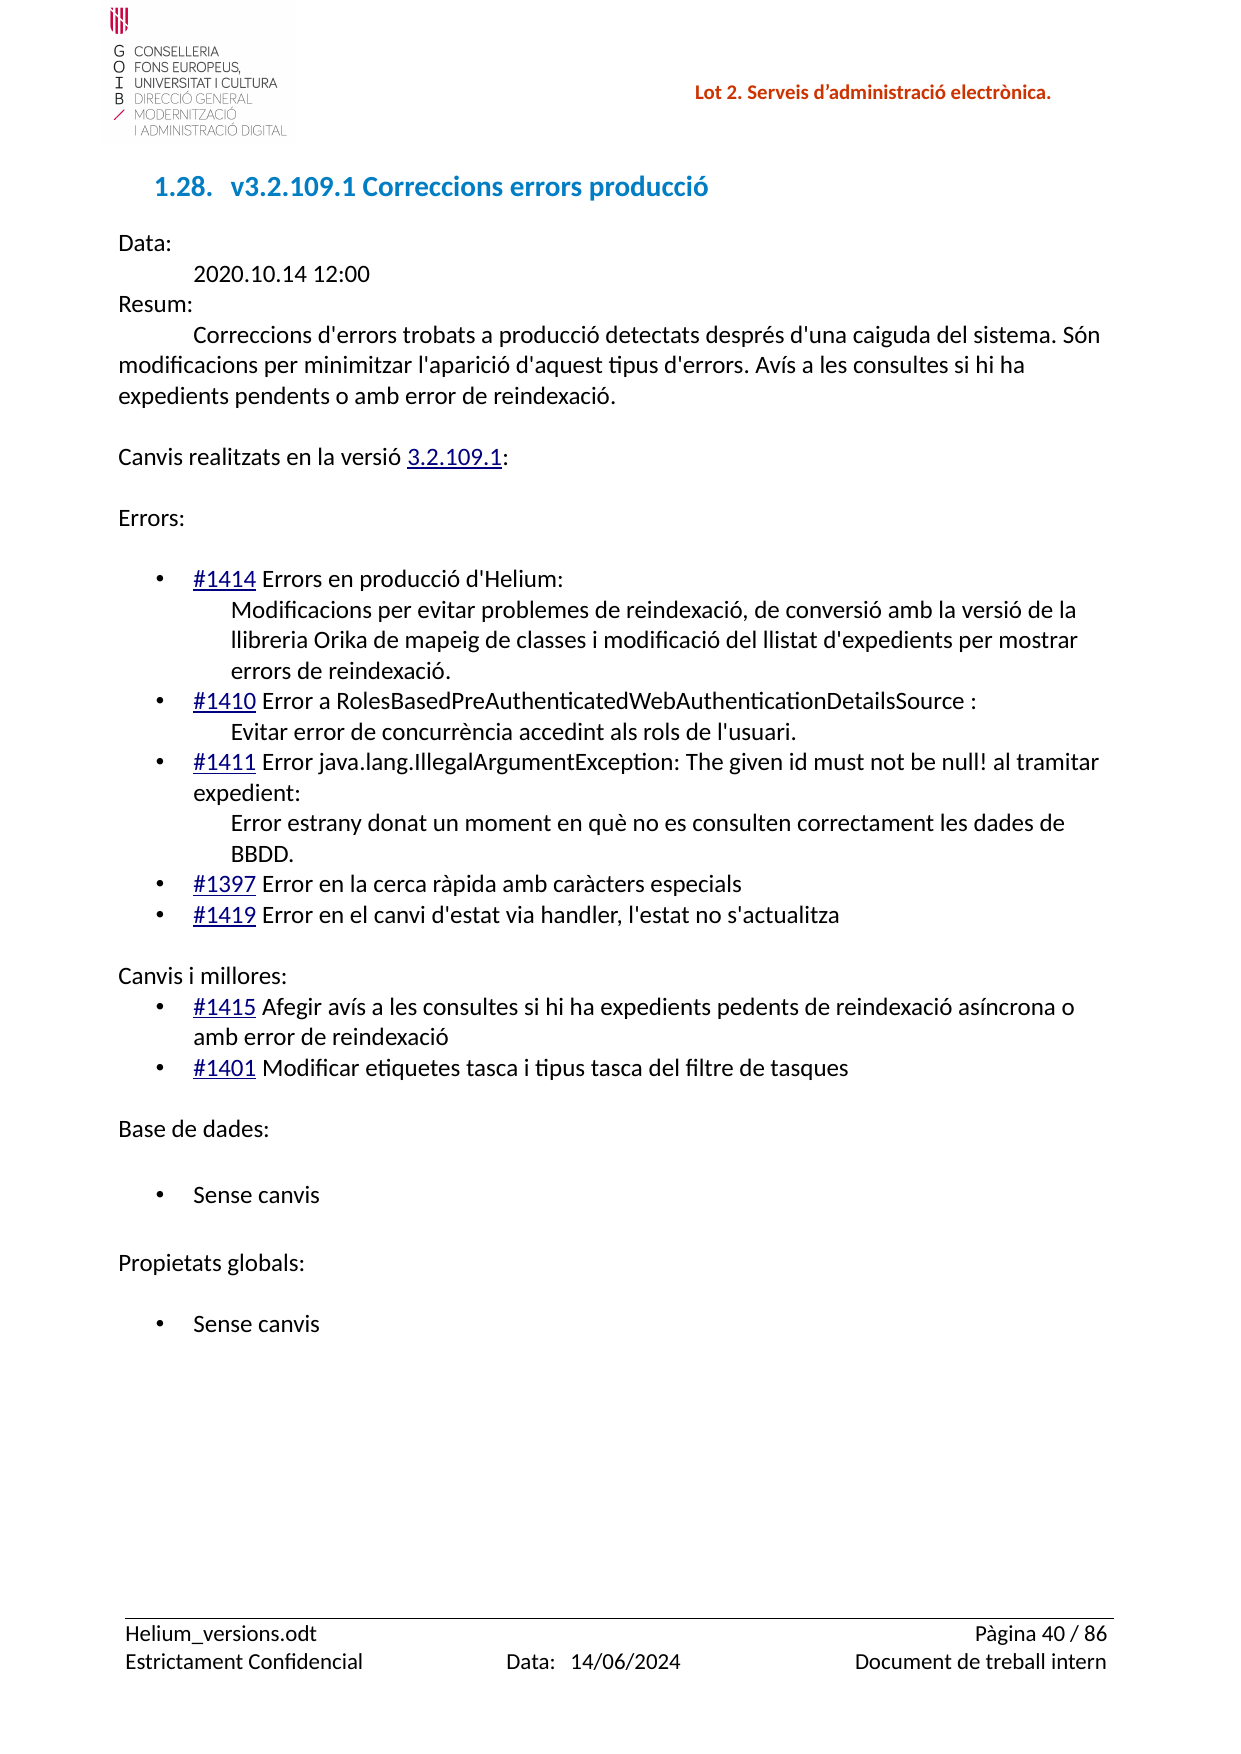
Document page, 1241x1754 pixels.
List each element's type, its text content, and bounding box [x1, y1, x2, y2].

list #1415 Afegir avís a les consultes si hi ha expedients pedents de reindexació asíncrona o amb error de reindexació [156, 991, 1122, 1052]
text Propietats globals: [118, 1247, 1122, 1277]
text Errors: [118, 502, 1122, 533]
list #1401 Modificar etiquetes tasca i tipus tasca del filtre de tasques [156, 1052, 1122, 1082]
text 2020.10.14 12:00 [118, 258, 1122, 289]
picture [100, 0, 297, 144]
list #1410 Error a RolesBasedPreAuthenticatedWebAuthenticationDetailsSource : [156, 685, 1122, 716]
list Error estrany donat un moment en què no es consulten correctament les dades de BBDD. [193, 807, 1122, 868]
list Sense canvis [156, 1180, 1122, 1210]
text Resum: [118, 289, 1122, 319]
list Sense canvis [156, 1308, 1122, 1338]
text Canvis realitzats en la versió 3.2.109.1: [118, 441, 1122, 472]
list #1411 Error java.lang.IllegalArgumentException: The given id must not be null! al tramitar expedient: [156, 746, 1122, 807]
text Canvis i millores: [118, 960, 1122, 991]
subtitle v3.2.109.1 Correccions errors producció [153, 168, 1122, 204]
list #1414 Errors en producció d'Helium: [156, 563, 1122, 594]
list Modificacions per evitar problemes de reindexació, de conversió amb la versió de la llibreria Orika de mapeig de classes i modificació del llistat d'expedients per mostrar errors de reindexació. [193, 594, 1122, 685]
list #1419 Error en el canvi d'estat via handler, l'estat no s'actualitza [156, 899, 1122, 929]
text Correccions d'errors trobats a producció detectats després d'una caiguda del sistema. Són modificacions per minimitzar l'aparició d'aquest tipus d'errors. Avís a les consultes si hi ha expedients pendents o amb error de reindexació. [118, 319, 1122, 411]
list Evitar error de concurrència accedint als rols de l'usuari. [193, 716, 1122, 746]
list #1397 Error en la cerca ràpida amb caràcters especials [156, 868, 1122, 899]
text Data: [118, 228, 1122, 258]
text Base de dades: [118, 1113, 1122, 1143]
